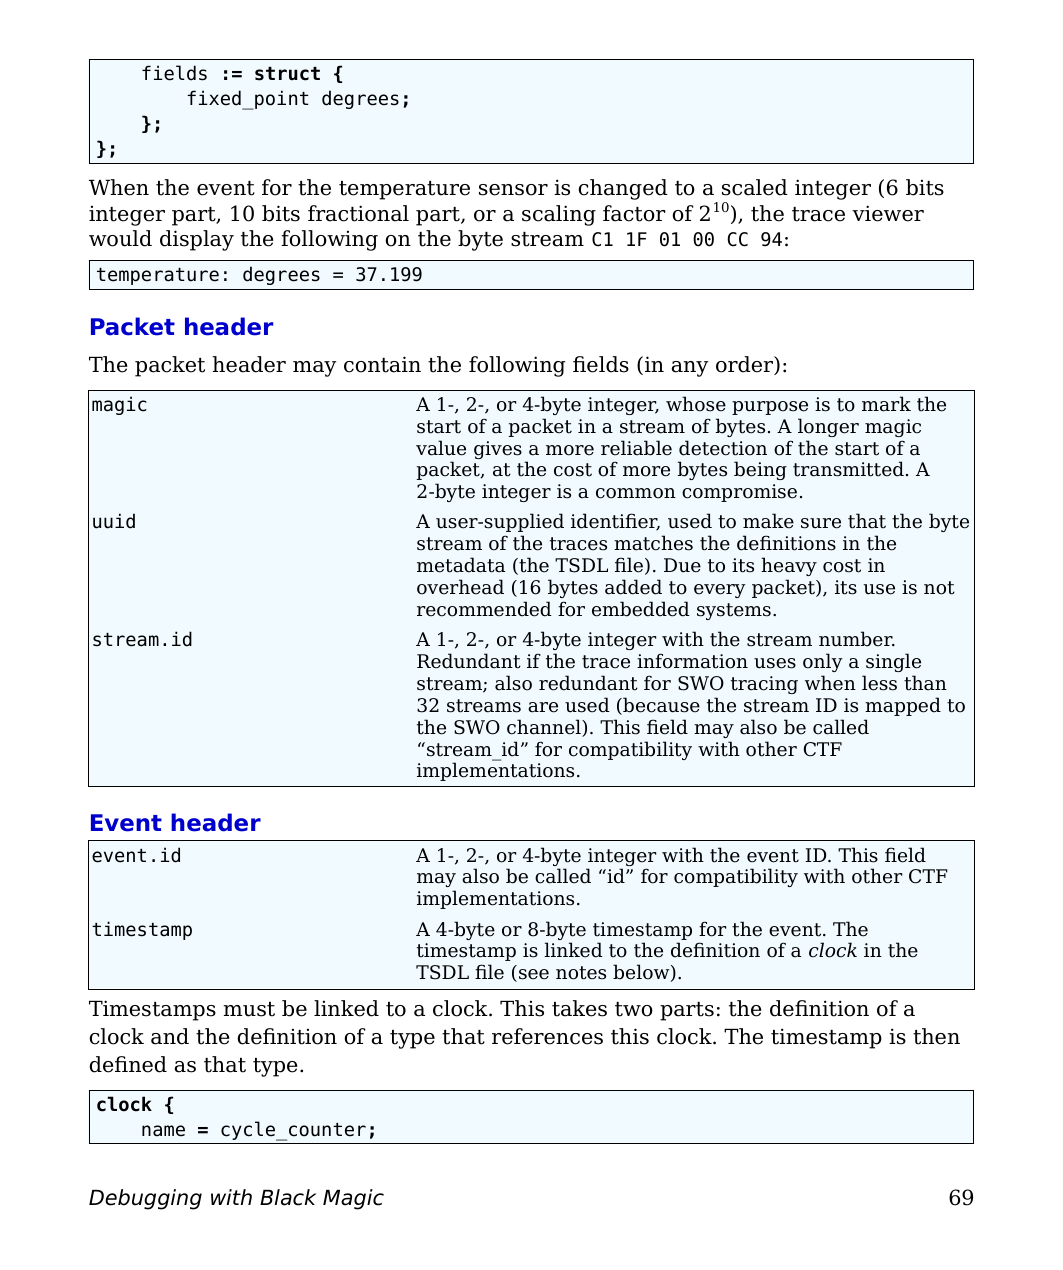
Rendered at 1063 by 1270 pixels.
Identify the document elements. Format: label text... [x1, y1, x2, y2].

table_header A 1-, 2-, or 4-byte integer, whose purpose is to mark the start of a packet in a stream of bytes. A longer magic value gives a more reliable detection of the start of a packet, at the cost of more bytes being transmitted. A 2‑byte integer is a common compromise. [413, 391, 974, 507]
text clock { [90, 1091, 973, 1115]
text temperature: degrees = 37.199 [90, 261, 973, 289]
text When the event for the temperature sensor is changed to a scaled integer (6 bits integer part, 10 bits fractional part, or a scaling factor of 210), the trace viewer would display the following on the byte stream C1 1F 01 00 CC 94: [88, 176, 974, 251]
table_cell uuid [89, 507, 413, 625]
table_cell A 1-, 2-, or 4-byte integer with the stream number. Redundant if the trace information uses only a single stream; also redundant for SWO tracing when less than 32 streams are used (because the stream ID is mapped to the SWO channel). This field may also be called “stream_id” for compatibility with other CTF implementations. [413, 625, 974, 786]
table_cell A user-supplied identifier, used to make sure that the byte stream of the traces matches the definitions in the metadata (the TSDL file). Due to its heavy cost in overhead (16 bytes added to every packet), its use is not recommended for embedded systems. [413, 507, 974, 625]
text fixed_point degrees; [90, 84, 973, 109]
table_header A 1-, 2-, or 4-byte integer with the event ID. This field may also be called “id” for compatibility with other CTF implementations. [413, 841, 974, 914]
text }; [90, 134, 973, 163]
table_header event.id [89, 841, 413, 914]
subtitle Event header [88, 810, 974, 837]
subtitle Packet header [88, 314, 974, 340]
table_cell A 4-byte or 8-byte timestamp for the event. The timestamp is linked to the definition of a clock in the TSDL file (see notes below). [413, 915, 974, 988]
text }; [90, 109, 973, 134]
text Timestamps must be linked to a clock. This takes two parts: the definition of a clock and the definition of a type that references this clock. The timestamp is then defined as that type. [88, 997, 974, 1077]
table_header magic [89, 391, 413, 507]
text name = cycle_counter; [90, 1115, 973, 1143]
text fields := struct { [90, 60, 973, 84]
text The packet header may contain the following fields (in any order): [88, 353, 974, 377]
table_cell timestamp [89, 915, 413, 988]
table_cell stream.id [89, 625, 413, 786]
